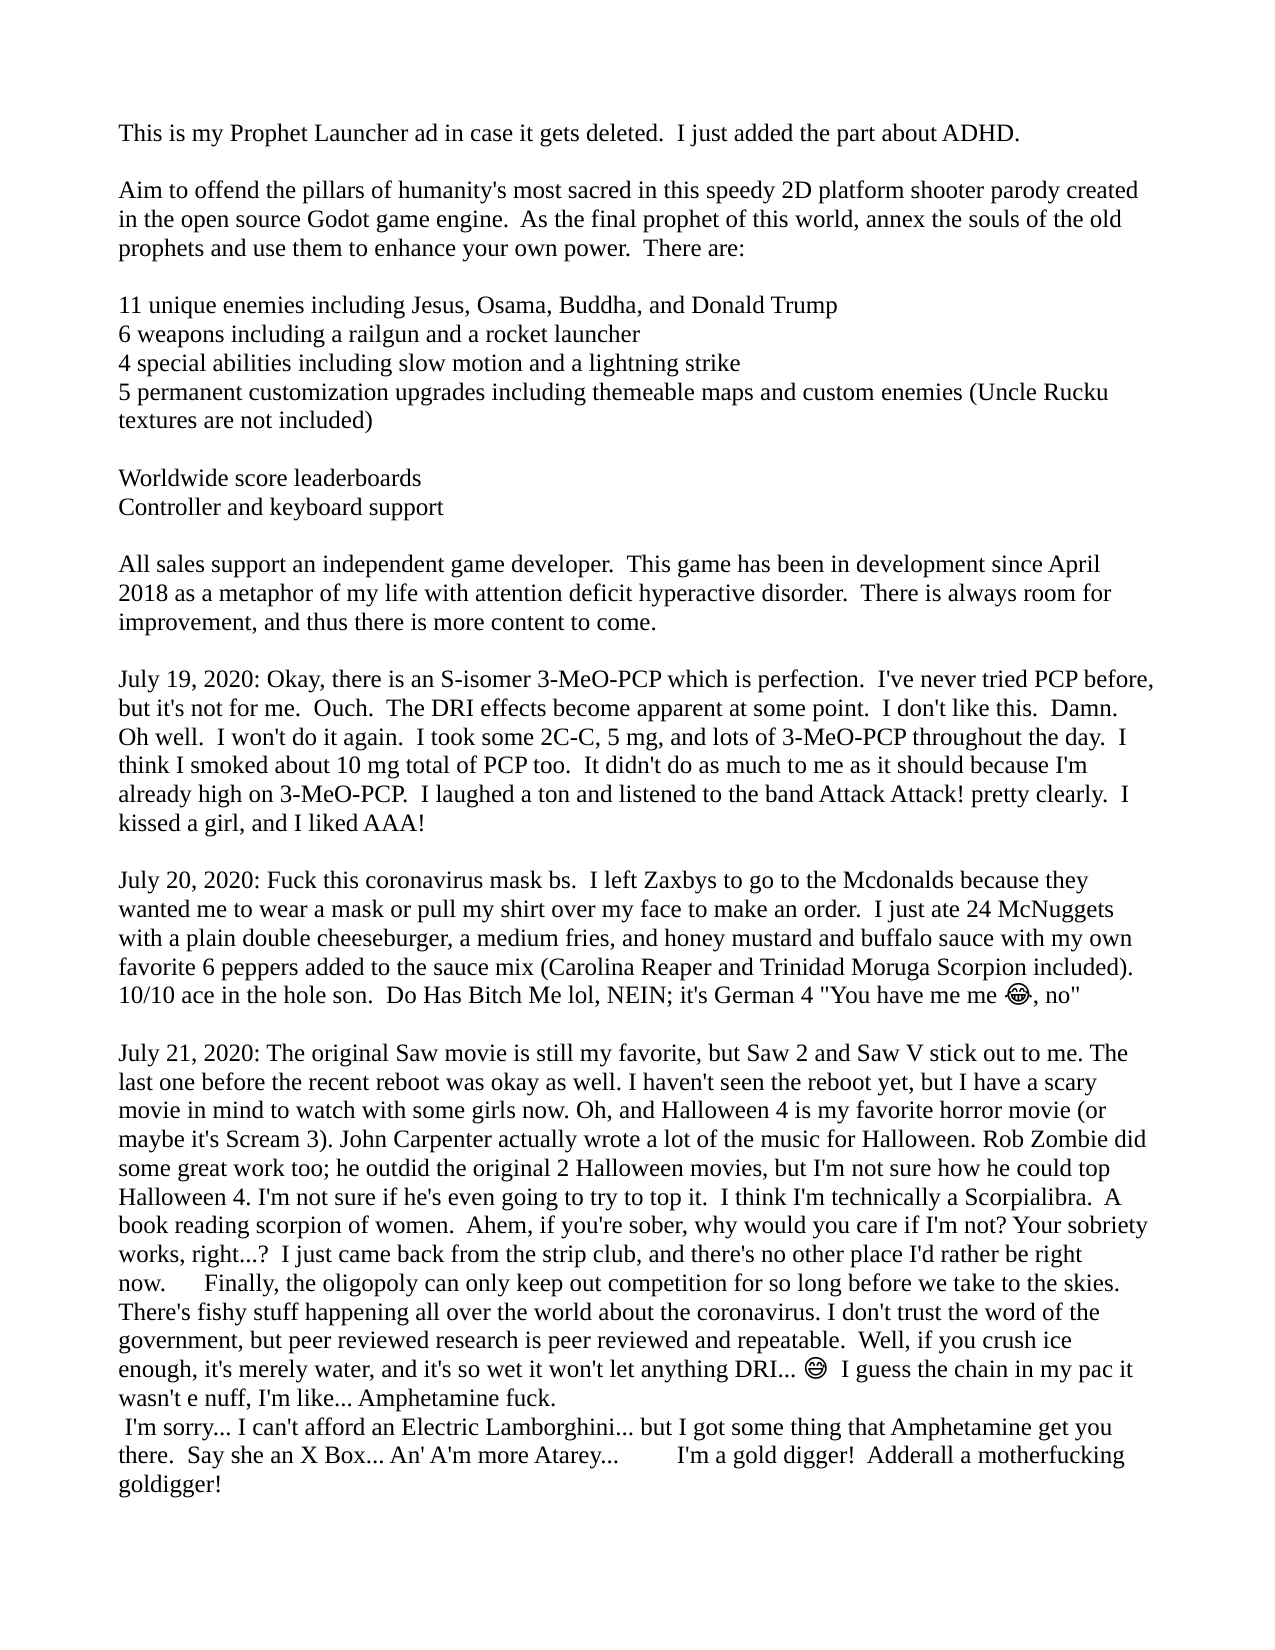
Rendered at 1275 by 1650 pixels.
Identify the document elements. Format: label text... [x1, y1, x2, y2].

text Worldwide score leaderboards [118, 463, 1157, 492]
text 4 special abilities including slow motion and a lightning strike [118, 348, 1157, 377]
text This is my Prophet Launcher ad in case it gets deleted. I just added the part about ADHD. [118, 118, 1157, 147]
text Aim to offend the pillars of humanity's most sacred in this speedy 2D platform shooter parody created in the open source Godot game engine. As the final prophet of this world, annex the souls of the old prophets and use them to enhance your own power. There are: [118, 176, 1157, 262]
text 5 permanent customization upgrades including themeable maps and custom enemies (Uncle Rucku textures are not included) [118, 377, 1157, 434]
text 11 unique enemies including Jesus, Osama, Buddha, and Donald Trump [118, 291, 1157, 319]
text 6 weapons including a railgun and a rocket launcher [118, 319, 1157, 348]
text July 21, 2020: The original Saw movie is still my favorite, but Saw 2 and Saw V stick out to me. The last one before the recent reboot was okay as well. I haven't seen the reboot yet, but I have a scary movie in mind to watch with some girls now. Oh, and Halloween 4 is my favorite horror movie (or maybe it's Scream 3). John Carpenter actually wrote a lot of the music for Halloween. Rob Zombie did some great work too; he outdid the original 2 Halloween movies, but I'm not sure how he could top Halloween 4. I'm not sure if he's even going to try to top it. I think I'm technically a Scorpialibra. A book reading scorpion of women. Ahem, if you're sober, why would you care if I'm not? Your sobriety works, right...? I just came back from the strip club, and there's no other place I'd rather be right now. 🤣 Finally, the oligopoly can only keep out competition for so long before we take to the skies. There's fishy stuff happening all over the world about the coronavirus. I don't trust the word of the government, but peer reviewed research is peer reviewed and repeatable. Well, if you crush ice enough, it's merely water, and it's so wet it won't let anything DRI... 😅 I guess the chain in my pac it wasn't e nuff, I'm like... Amphetamine fuck. [118, 1038, 1157, 1412]
text July 19, 2020: Okay, there is an S-isomer 3-MeO-PCP which is perfection. I've never tried PCP before, but it's not for me. Ouch. The DRI effects become apparent at some point. I don't like this. Damn. Oh well. I won't do it again. I took some 2C-C, 5 mg, and lots of 3-MeO-PCP throughout the day. I think I smoked about 10 mg total of PCP too. It didn't do as much to me as it should because I'm already high on 3-MeO-PCP. I laughed a ton and listened to the band Attack Attack! pretty clearly. I kissed a girl, and I liked AAA! [118, 664, 1157, 837]
text All sales support an independent game developer. This game has been in development since April 2018 as a metaphor of my life with attention deficit hyperactive disorder. There is always room for improvement, and thus there is more content to come. [118, 549, 1157, 636]
text July 20, 2020: Fuck this coronavirus mask bs. I left Zaxbys to go to the Mcdonalds because they wanted me to wear a mask or pull my shirt over my face to make an order. I just ate 24 McNuggets with a plain double cheeseburger, a medium fries, and honey mustard and buffalo sauce with my own favorite 6 peppers added to the sauce mix (Carolina Reaper and Trinidad Moruga Scorpion included). 10/10 ace in the hole son. Do Has Bitch Me lol, NEIN; it's German 4 "You have me me 😂, no" 🤣🤣 [118, 866, 1157, 1009]
text Controller and keyboard support [118, 492, 1157, 521]
text I'm sorry... I can't afford an Electric Lamborghini... but I got some thing that Amphetamine get you there. Say she an X Box... An' A'm more Atarey... 🤣🤣 I'm a gold digger! Adderall a motherfucking goldigger! 🤣🤣 [118, 1412, 1157, 1498]
